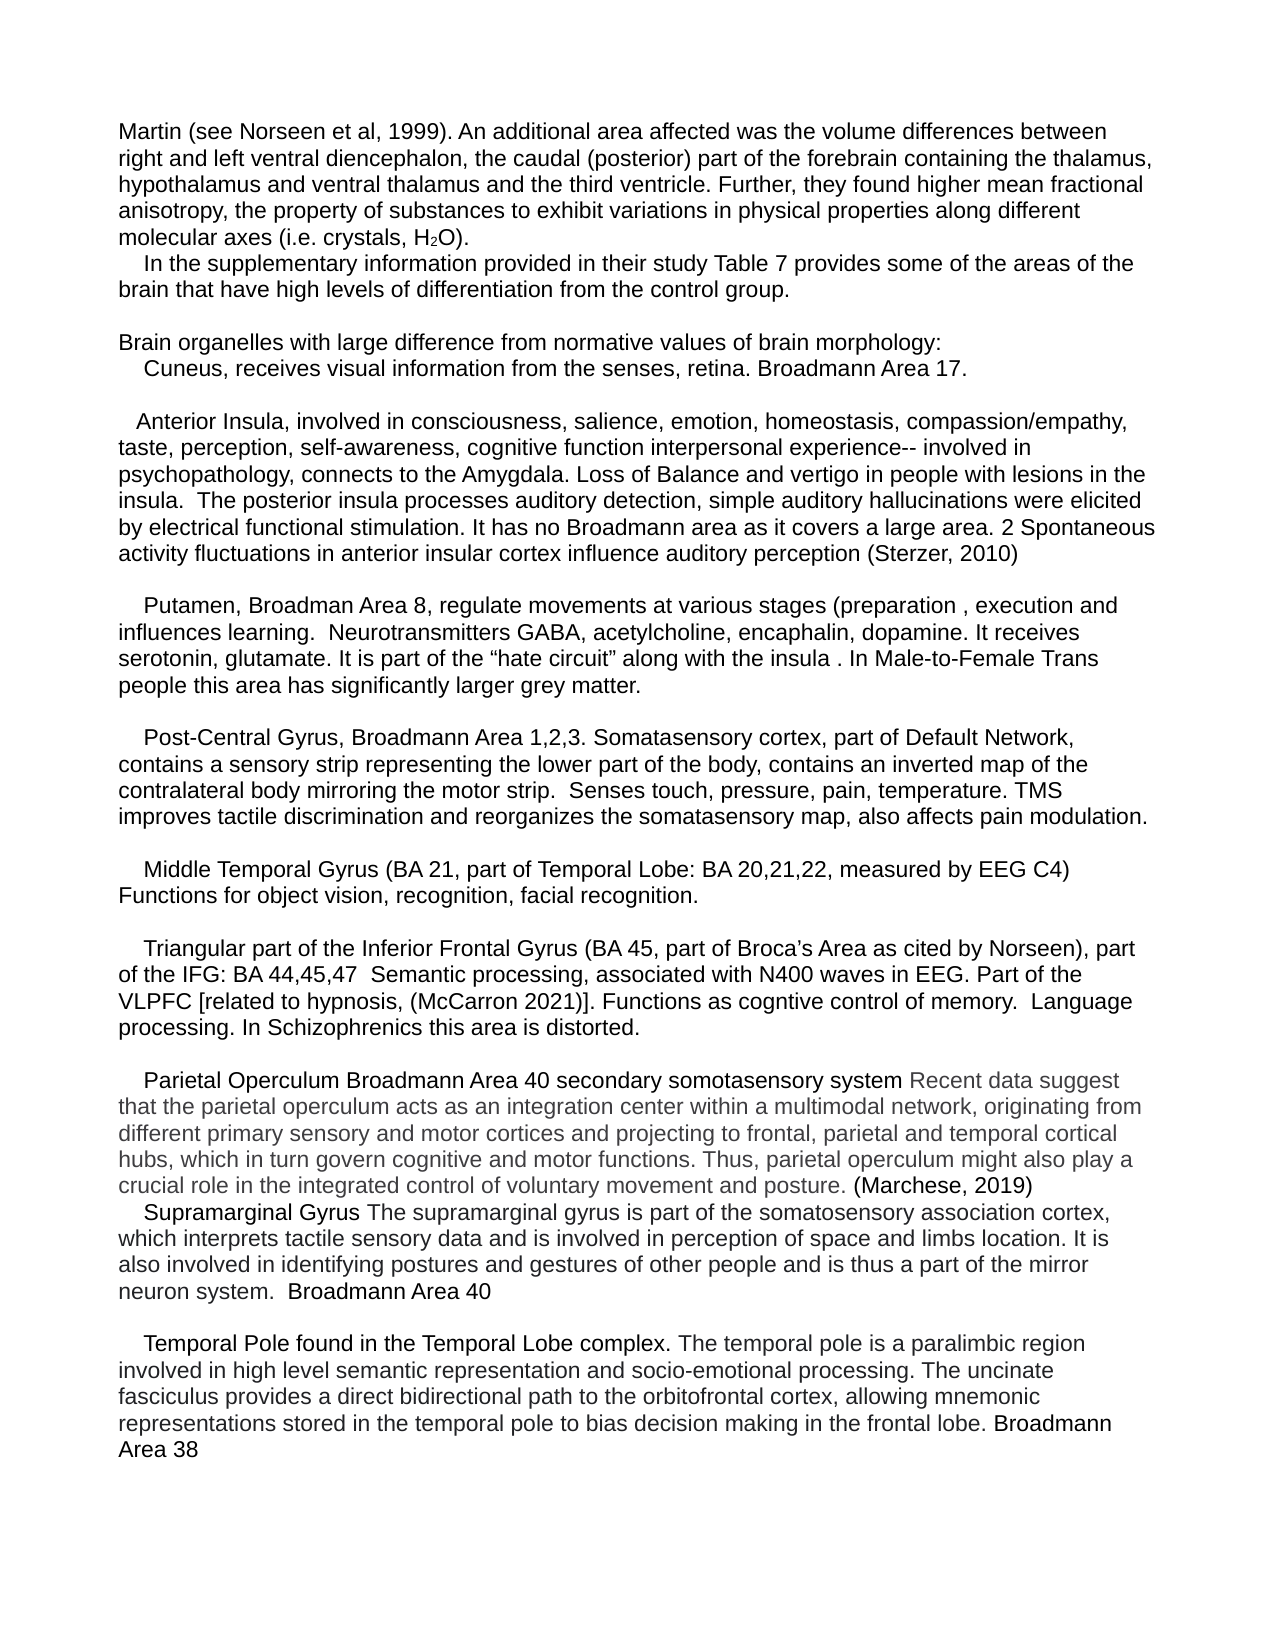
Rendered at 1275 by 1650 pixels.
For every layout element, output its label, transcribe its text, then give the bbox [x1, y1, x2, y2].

text Martin (see Norseen et al, 1999). An additional area affected was the volume differences between right and left ventral diencephalon, the caudal (posterior) part of the forebrain containing the thalamus, hypothalamus and ventral thalamus and the third ventricle. Further, they found higher mean fractional anisotropy, the property of substances to exhibit variations in physical properties along different molecular axes (i.e. crystals, H2O). [118, 118, 1157, 250]
text Anterior Insula, involved in consciousness, salience, emotion, homeostasis, compassion/empathy, taste, perception, self-awareness, cognitive function interpersonal experience-- involved in psychopathology, connects to the Amygdala. Loss of Balance and vertigo in people with lesions in the insula. The posterior insula processes auditory detection, simple auditory hallucinations were elicited by electrical functional stimulation. It has no Broadmann area as it covers a large area. 2 Spontaneous activity fluctuations in anterior insular cortex influence auditory perception (Sterzer, 2010) [118, 408, 1157, 566]
text Post-Central Gyrus, Broadmann Area 1,2,3. Somatasensory cortex, part of Default Network, contains a sensory strip representing the lower part of the body, contains an inverted map of the contralateral body mirroring the motor strip. Senses touch, pressure, pain, temperature. TMS improves tactile discrimination and reorganizes the somatasensory map, also affects pain modulation. [118, 724, 1157, 830]
text In the supplementary information provided in their study Table 7 provides some of the areas of the brain that have high levels of differentiation from the control group. [118, 250, 1157, 303]
text Putamen, Broadman Area 8, regulate movements at various stages (preparation , execution and influences learning. Neurotransmitters GABA, acetylcholine, encaphalin, dopamine. It receives serotonin, glutamate. It is part of the “hate circuit” along with the insula . In Male-to-Female Trans people this area has significantly larger grey matter. [118, 592, 1157, 698]
text Temporal Pole found in the Temporal Lobe complex. The temporal pole is a paralimbic region involved in high level semantic representation and socio-emotional processing. The uncinate fasciculus provides a direct bidirectional path to the orbitofrontal cortex, allowing mnemonic representations stored in the temporal pole to bias decision making in the frontal lobe. Broadmann Area 38 [118, 1330, 1157, 1462]
text Parietal Operculum Broadmann Area 40 secondary somotasensory system Recent data suggest that the parietal operculum acts as an integration center within a multimodal network, originating from different primary sensory and motor cortices and projecting to frontal, parietal and temporal cortical hubs, which in turn govern cognitive and motor functions. Thus, parietal operculum might also play a crucial role in the integrated control of voluntary movement and posture. (Marchese, 2019) [118, 1067, 1157, 1199]
text Middle Temporal Gyrus (BA 21, part of Temporal Lobe: BA 20,21,22, measured by EEG C4) Functions for object vision, recognition, facial recognition. [118, 856, 1157, 909]
text Cuneus, receives visual information from the senses, retina. Broadmann Area 17. [118, 355, 1157, 382]
text Triangular part of the Inferior Frontal Gyrus (BA 45, part of Broca’s Area as cited by Norseen), part of the IFG: BA 44,45,47 Semantic processing, associated with N400 waves in EEG. Part of the VLPFC [related to hypnosis, (McCarron 2021)]. Functions as cogntive control of memory. Language processing. In Schizophrenics this area is distorted. [118, 935, 1157, 1041]
text Supramarginal Gyrus The supramarginal gyrus is part of the somatosensory association cortex, which interprets tactile sensory data and is involved in perception of space and limbs location. It is also involved in identifying postures and gestures of other people and is thus a part of the mirror neuron system. Broadmann Area 40 [118, 1199, 1157, 1304]
text Brain organelles with large difference from normative values of brain morphology: [118, 329, 1157, 355]
